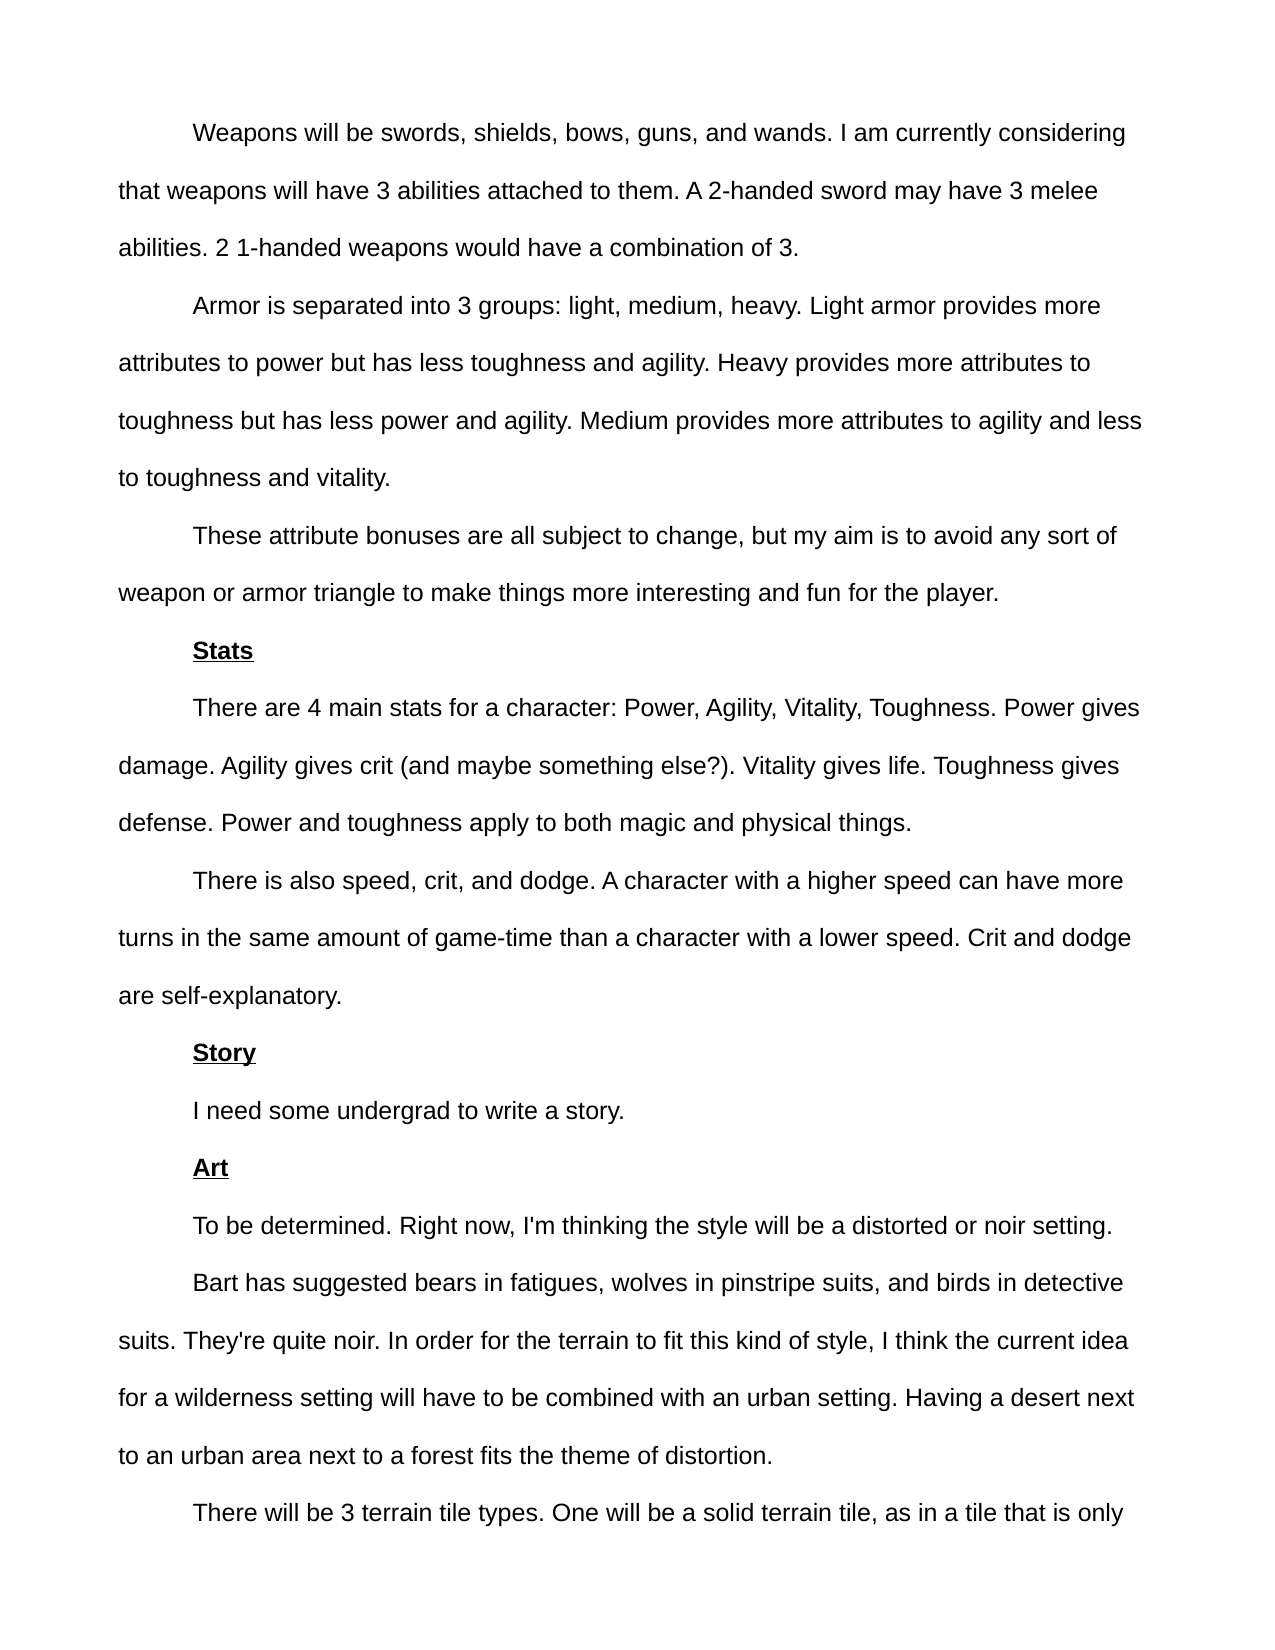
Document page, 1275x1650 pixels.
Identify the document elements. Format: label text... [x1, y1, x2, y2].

text I need some undergrad to write a story. [118, 1096, 1157, 1124]
text There will be 3 terrain tile types. One will be a solid terrain tile, as in a tile that is only [118, 1498, 1157, 1527]
text Bart has suggested bears in fatigues, wolves in pinstripe suits, and birds in detective suits. They're quite noir. In order for the terrain to fit this kind of style, I think the current idea for a wilderness setting will have to be combined with an urban setting. Having a desert next to an urban area next to a forest fits the theme of distortion. [118, 1268, 1157, 1469]
text There is also speed, crit, and dodge. A character with a higher speed can have more turns in the same amount of game-time than a character with a lower speed. Crit and dodge are self-explanatory. [118, 866, 1157, 1009]
text There are 4 main stats for a character: Power, Agility, Vitality, Toughness. Power gives damage. Agility gives crit (and maybe something else?). Vitality gives life. Toughness gives defense. Power and toughness apply to both magic and physical things. [118, 693, 1157, 837]
text Art [118, 1153, 1157, 1182]
text To be determined. Right now, I'm thinking the style will be a distorted or noir setting. [118, 1211, 1157, 1239]
text Armor is separated into 3 groups: light, medium, heavy. Light armor provides more attributes to power but has less toughness and agility. Heavy provides more attributes to toughness but has less power and agility. Medium provides more attributes to agility and less to toughness and vitality. [118, 291, 1157, 492]
text Story [118, 1038, 1157, 1067]
text Stats [118, 636, 1157, 664]
text These attribute bonuses are all subject to change, but my aim is to avoid any sort of weapon or armor triangle to make things more interesting and fun for the player. [118, 521, 1157, 607]
text Weapons will be swords, shields, bows, guns, and wands. I am currently considering that weapons will have 3 abilities attached to them. A 2-handed sword may have 3 melee abilities. 2 1-handed weapons would have a combination of 3. [118, 118, 1157, 262]
